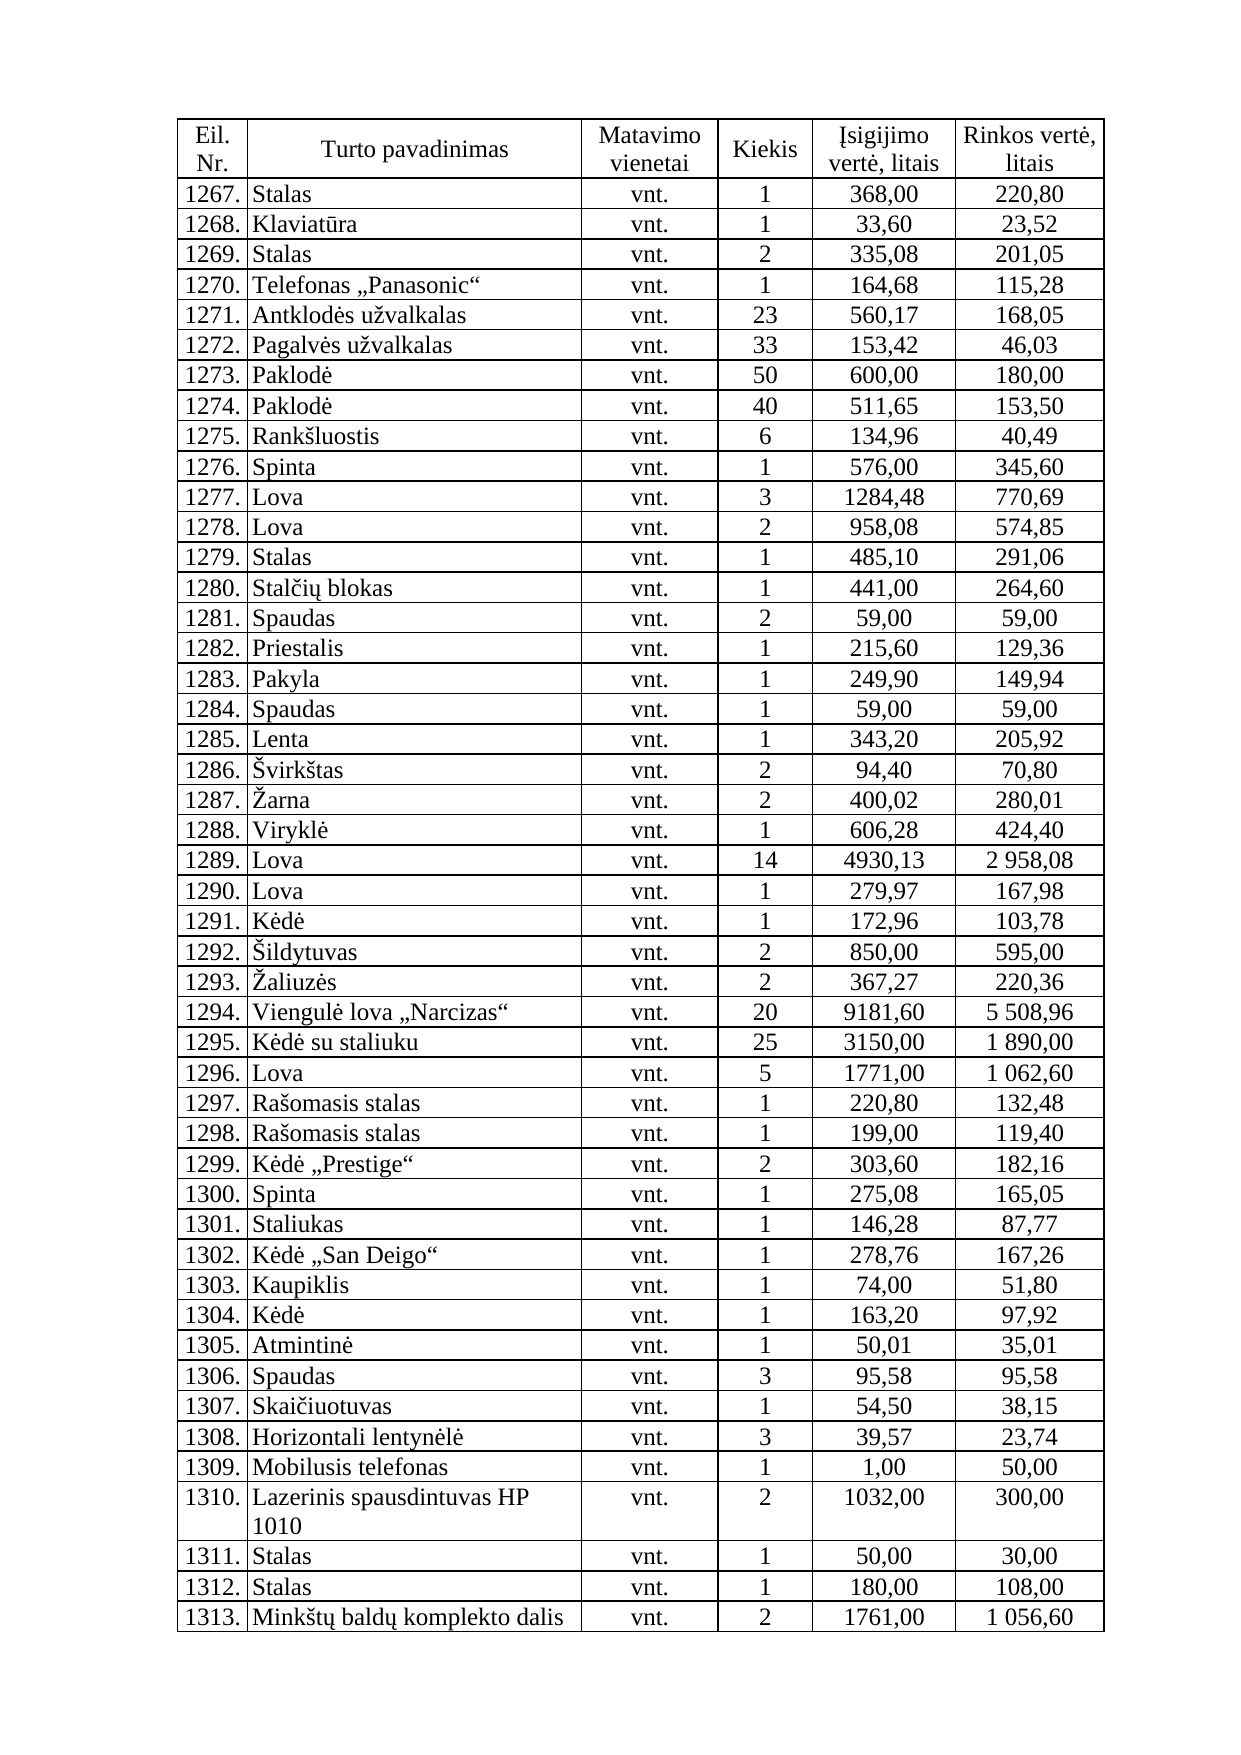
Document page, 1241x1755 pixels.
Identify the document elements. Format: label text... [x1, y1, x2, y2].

table_cell 168,05 [956, 300, 1103, 329]
table_cell 1 [719, 1541, 812, 1570]
table_cell vnt. [582, 391, 717, 420]
table_cell vnt. [582, 1179, 717, 1208]
table_cell Spaudas [248, 603, 581, 632]
table_cell 958,08 [813, 512, 955, 541]
table_cell 1032,00 [813, 1482, 955, 1540]
table_cell vnt. [582, 330, 717, 359]
table_cell 201,05 [956, 240, 1103, 268]
table_cell 1313. [178, 1602, 247, 1631]
table_cell vnt. [582, 1391, 717, 1420]
table_cell 220,80 [956, 179, 1103, 207]
table_cell 146,28 [813, 1210, 955, 1238]
table_cell 1 [719, 725, 812, 753]
table_cell 5 508,96 [956, 997, 1103, 1026]
table_cell 1303. [178, 1270, 247, 1299]
table_cell vnt. [582, 1149, 717, 1177]
table_cell Pakyla [248, 664, 581, 692]
table_cell 1 [719, 1240, 812, 1268]
table_cell 167,98 [956, 876, 1103, 905]
table_cell 1286. [178, 755, 247, 783]
table_cell vnt. [582, 1452, 717, 1481]
table_cell Rašomasis stalas [248, 1118, 581, 1147]
table_cell 1280. [178, 573, 247, 602]
table_cell 1 [719, 1452, 812, 1481]
table_cell 1269. [178, 240, 247, 268]
table_cell 2 [719, 1149, 812, 1177]
table_cell Telefonas „Panasonic“ [248, 270, 581, 298]
table_cell Antklodės užvalkalas [248, 300, 581, 329]
table_cell 1285. [178, 725, 247, 753]
table_cell 1268. [178, 209, 247, 238]
table_cell 1291. [178, 906, 247, 935]
table_cell vnt. [582, 633, 717, 662]
table_cell Žarna [248, 785, 581, 814]
table_cell 1 [719, 179, 812, 207]
table_header Matavimo vienetai [582, 120, 717, 177]
table_cell Spinta [248, 1179, 581, 1208]
table_cell 1 [719, 633, 812, 662]
table_cell 595,00 [956, 937, 1103, 965]
table_cell Spaudas [248, 1361, 581, 1390]
table_cell 1308. [178, 1422, 247, 1450]
table_cell 205,92 [956, 725, 1103, 753]
table_cell 1 [719, 1300, 812, 1329]
table_cell Rašomasis stalas [248, 1088, 581, 1117]
table_cell 485,10 [813, 543, 955, 571]
table_cell 1283. [178, 664, 247, 692]
table_cell 278,76 [813, 1240, 955, 1268]
table_cell 1281. [178, 603, 247, 632]
table_cell 4930,13 [813, 846, 955, 874]
table_cell 1282. [178, 633, 247, 662]
table_cell 275,08 [813, 1179, 955, 1208]
table_cell vnt. [582, 1331, 717, 1359]
table_cell Švirkštas [248, 755, 581, 783]
table_cell 1 [719, 1331, 812, 1359]
table_cell 33,60 [813, 209, 955, 238]
table_cell vnt. [582, 240, 717, 268]
table_cell 134,96 [813, 421, 955, 450]
table_cell 199,00 [813, 1118, 955, 1147]
table_cell 1,00 [813, 1452, 955, 1481]
table_cell Kėdė [248, 1300, 581, 1329]
table_cell 40,49 [956, 421, 1103, 450]
table_cell 25 [719, 1028, 812, 1056]
table_cell vnt. [582, 785, 717, 814]
table_cell vnt. [582, 179, 717, 207]
table_cell 1295. [178, 1028, 247, 1056]
table_cell 367,27 [813, 967, 955, 996]
table_cell 1306. [178, 1361, 247, 1390]
table_cell Viryklė [248, 815, 581, 844]
table_cell 5 [719, 1058, 812, 1087]
table_cell 1 [719, 876, 812, 905]
table_cell Kėdė „San Deigo“ [248, 1240, 581, 1268]
table_cell vnt. [582, 906, 717, 935]
table_cell Mobilusis telefonas [248, 1452, 581, 1481]
table_cell vnt. [582, 846, 717, 874]
table_cell 14 [719, 846, 812, 874]
table_cell Staliukas [248, 1210, 581, 1238]
table_cell 400,02 [813, 785, 955, 814]
table_cell 163,20 [813, 1300, 955, 1329]
table_cell Kėdė [248, 906, 581, 935]
table_cell 50 [719, 361, 812, 389]
table_cell 129,36 [956, 633, 1103, 662]
table_header Rinkos vertė, litais [956, 120, 1103, 177]
table_cell Rankšluostis [248, 421, 581, 450]
table_cell 87,77 [956, 1210, 1103, 1238]
table_cell vnt. [582, 512, 717, 541]
table_cell 291,06 [956, 543, 1103, 571]
table_cell vnt. [582, 603, 717, 632]
table_cell vnt. [582, 755, 717, 783]
table_cell 1267. [178, 179, 247, 207]
table_cell 1 062,60 [956, 1058, 1103, 1087]
table_cell 1272. [178, 330, 247, 359]
table_cell Paklodė [248, 361, 581, 389]
table_cell 1276. [178, 452, 247, 480]
table_cell 1304. [178, 1300, 247, 1329]
table_cell vnt. [582, 1058, 717, 1087]
table_cell Lenta [248, 725, 581, 753]
table_cell 182,16 [956, 1149, 1103, 1177]
table_cell 164,68 [813, 270, 955, 298]
table_cell 368,00 [813, 179, 955, 207]
table_cell 3 [719, 1361, 812, 1390]
table_cell 59,00 [956, 603, 1103, 632]
table_cell 39,57 [813, 1422, 955, 1450]
table_cell 1273. [178, 361, 247, 389]
table_cell 180,00 [813, 1572, 955, 1600]
table_cell Kėdė „Prestige“ [248, 1149, 581, 1177]
table_cell vnt. [582, 482, 717, 511]
table_cell 1271. [178, 300, 247, 329]
table_cell 59,00 [813, 694, 955, 723]
table_cell 3150,00 [813, 1028, 955, 1056]
table_cell vnt. [582, 1118, 717, 1147]
table_cell 30,00 [956, 1541, 1103, 1570]
table_cell vnt. [582, 209, 717, 238]
table_header Įsigijimo vertė, litais [813, 120, 955, 177]
table_cell vnt. [582, 1602, 717, 1631]
table_cell Stalas [248, 1572, 581, 1600]
table_cell 1292. [178, 937, 247, 965]
table_cell 770,69 [956, 482, 1103, 511]
table_cell vnt. [582, 664, 717, 692]
table_cell 511,65 [813, 391, 955, 420]
table_cell Lova [248, 846, 581, 874]
table_cell Viengulė lova „Narcizas“ [248, 997, 581, 1026]
table_cell vnt. [582, 1210, 717, 1238]
table_cell 1277. [178, 482, 247, 511]
table_cell 1290. [178, 876, 247, 905]
table_cell 119,40 [956, 1118, 1103, 1147]
table_cell 574,85 [956, 512, 1103, 541]
table_cell 1 [719, 1088, 812, 1117]
table_cell 23 [719, 300, 812, 329]
table_cell 1 [719, 270, 812, 298]
table_header Kiekis [719, 120, 812, 177]
table_cell 3 [719, 482, 812, 511]
table_cell 345,60 [956, 452, 1103, 480]
table_cell 1 [719, 1572, 812, 1600]
table_cell 215,60 [813, 633, 955, 662]
table_cell 1270. [178, 270, 247, 298]
table_cell Stalas [248, 240, 581, 268]
table_cell 606,28 [813, 815, 955, 844]
table_cell vnt. [582, 300, 717, 329]
table_cell vnt. [582, 937, 717, 965]
table_cell vnt. [582, 1088, 717, 1117]
table_cell vnt. [582, 573, 717, 602]
table_cell 180,00 [956, 361, 1103, 389]
table_cell vnt. [582, 421, 717, 450]
table_cell 1 [719, 815, 812, 844]
table_cell 115,28 [956, 270, 1103, 298]
table_cell 94,40 [813, 755, 955, 783]
table_cell 23,52 [956, 209, 1103, 238]
table_cell 300,00 [956, 1482, 1103, 1540]
table_cell vnt. [582, 1028, 717, 1056]
table_cell 1284. [178, 694, 247, 723]
table_cell 35,01 [956, 1331, 1103, 1359]
table_cell 280,01 [956, 785, 1103, 814]
table_cell Lazerinis spausdintuvas HP 1010 [248, 1482, 581, 1540]
table_cell Lova [248, 1058, 581, 1087]
table_cell 220,36 [956, 967, 1103, 996]
table_cell 38,15 [956, 1391, 1103, 1420]
table_cell vnt. [582, 1300, 717, 1329]
table_cell 1289. [178, 846, 247, 874]
table_cell 1296. [178, 1058, 247, 1087]
table_cell 1761,00 [813, 1602, 955, 1631]
table_cell vnt. [582, 543, 717, 571]
table_cell Pagalvės užvalkalas [248, 330, 581, 359]
table_cell Skaičiuotuvas [248, 1391, 581, 1420]
table_cell 1278. [178, 512, 247, 541]
table_cell 1274. [178, 391, 247, 420]
table_cell 59,00 [956, 694, 1103, 723]
table_cell vnt. [582, 815, 717, 844]
table_cell vnt. [582, 270, 717, 298]
table_cell 172,96 [813, 906, 955, 935]
table_cell 303,60 [813, 1149, 955, 1177]
table_cell 23,74 [956, 1422, 1103, 1450]
table_header Turto pavadinimas [248, 120, 581, 177]
table_cell 108,00 [956, 1572, 1103, 1600]
table_cell 1293. [178, 967, 247, 996]
table_cell 1 [719, 1118, 812, 1147]
table_cell 50,00 [813, 1541, 955, 1570]
table_cell Žaliuzės [248, 967, 581, 996]
table_cell 1287. [178, 785, 247, 814]
table_cell 1305. [178, 1331, 247, 1359]
table_cell 2 [719, 603, 812, 632]
table_cell 2 [719, 240, 812, 268]
table_cell vnt. [582, 967, 717, 996]
table_cell 1 [719, 1210, 812, 1238]
table_cell 1302. [178, 1240, 247, 1268]
table_cell Stalas [248, 179, 581, 207]
table_cell 2 [719, 937, 812, 965]
table_cell 576,00 [813, 452, 955, 480]
table_cell Stalas [248, 1541, 581, 1570]
table_cell 1307. [178, 1391, 247, 1420]
table_cell 424,40 [956, 815, 1103, 844]
table_cell 165,05 [956, 1179, 1103, 1208]
table_cell 97,92 [956, 1300, 1103, 1329]
table_cell 1299. [178, 1149, 247, 1177]
table_cell 2 958,08 [956, 846, 1103, 874]
table_cell vnt. [582, 694, 717, 723]
table_cell 1 [719, 664, 812, 692]
table_cell 1 [719, 1179, 812, 1208]
table_cell 1 [719, 1391, 812, 1420]
table_cell 1275. [178, 421, 247, 450]
table_cell 9181,60 [813, 997, 955, 1026]
table_cell 54,50 [813, 1391, 955, 1420]
table_cell 167,26 [956, 1240, 1103, 1268]
table_cell Minkštų baldų komplekto dalis [248, 1602, 581, 1631]
table_cell 1 [719, 452, 812, 480]
table_cell 2 [719, 967, 812, 996]
table_cell 1 [719, 573, 812, 602]
table_cell 1288. [178, 815, 247, 844]
table_cell 153,50 [956, 391, 1103, 420]
table_cell Stalas [248, 543, 581, 571]
table_cell vnt. [582, 1422, 717, 1450]
table_cell 1300. [178, 1179, 247, 1208]
table_cell Spinta [248, 452, 581, 480]
table_cell 441,00 [813, 573, 955, 602]
table_cell 149,94 [956, 664, 1103, 692]
table_cell 2 [719, 785, 812, 814]
table_cell vnt. [582, 1572, 717, 1600]
table_cell Lova [248, 482, 581, 511]
table_cell 1312. [178, 1572, 247, 1600]
table_cell 1 [719, 209, 812, 238]
table_cell Lova [248, 512, 581, 541]
table_cell 59,00 [813, 603, 955, 632]
table_cell Stalčių blokas [248, 573, 581, 602]
table_cell 1 890,00 [956, 1028, 1103, 1056]
table_cell Šildytuvas [248, 937, 581, 965]
table_cell vnt. [582, 1482, 717, 1540]
table_cell vnt. [582, 1361, 717, 1390]
table_cell 1 [719, 694, 812, 723]
table_cell 1 [719, 906, 812, 935]
table_cell Kaupiklis [248, 1270, 581, 1299]
table_cell 70,80 [956, 755, 1103, 783]
table_cell Paklodė [248, 391, 581, 420]
table_cell 264,60 [956, 573, 1103, 602]
table_cell 1771,00 [813, 1058, 955, 1087]
table_cell Spaudas [248, 694, 581, 723]
table_cell Priestalis [248, 633, 581, 662]
table_cell 335,08 [813, 240, 955, 268]
table_cell 560,17 [813, 300, 955, 329]
table_cell 249,90 [813, 664, 955, 692]
table_cell vnt. [582, 361, 717, 389]
table_cell Kėdė su staliuku [248, 1028, 581, 1056]
table_cell 95,58 [956, 1361, 1103, 1390]
table_cell 1297. [178, 1088, 247, 1117]
table_cell 850,00 [813, 937, 955, 965]
table_cell 600,00 [813, 361, 955, 389]
table_cell vnt. [582, 1240, 717, 1268]
table_cell 46,03 [956, 330, 1103, 359]
table_cell 50,01 [813, 1331, 955, 1359]
table_cell 33 [719, 330, 812, 359]
table_cell 2 [719, 755, 812, 783]
table_cell Klaviatūra [248, 209, 581, 238]
table_cell 132,48 [956, 1088, 1103, 1117]
table_cell 1 [719, 1270, 812, 1299]
table_cell 1301. [178, 1210, 247, 1238]
table_cell 51,80 [956, 1270, 1103, 1299]
table_cell vnt. [582, 997, 717, 1026]
table_header Eil. Nr. [178, 120, 247, 177]
table_cell 343,20 [813, 725, 955, 753]
table_cell 1310. [178, 1482, 247, 1540]
table_cell 2 [719, 512, 812, 541]
table_cell 1284,48 [813, 482, 955, 511]
table_cell 3 [719, 1422, 812, 1450]
table_cell Lova [248, 876, 581, 905]
table_cell 1279. [178, 543, 247, 571]
table_cell 220,80 [813, 1088, 955, 1117]
table_cell 1 056,60 [956, 1602, 1103, 1631]
table_cell 1294. [178, 997, 247, 1026]
table_cell 103,78 [956, 906, 1103, 935]
table_cell Atmintinė [248, 1331, 581, 1359]
table_cell 1311. [178, 1541, 247, 1570]
table_cell 2 [719, 1602, 812, 1631]
table_cell vnt. [582, 1270, 717, 1299]
table_cell 74,00 [813, 1270, 955, 1299]
table_cell 50,00 [956, 1452, 1103, 1481]
table_cell 40 [719, 391, 812, 420]
table_cell vnt. [582, 876, 717, 905]
table_cell vnt. [582, 452, 717, 480]
table_cell 6 [719, 421, 812, 450]
table_cell vnt. [582, 725, 717, 753]
table_cell 153,42 [813, 330, 955, 359]
table_cell vnt. [582, 1541, 717, 1570]
table_cell 279,97 [813, 876, 955, 905]
table_cell 2 [719, 1482, 812, 1540]
table_cell Horizontali lentynėlė [248, 1422, 581, 1450]
table_cell 1 [719, 543, 812, 571]
table_cell 20 [719, 997, 812, 1026]
table_cell 1309. [178, 1452, 247, 1481]
table_cell 95,58 [813, 1361, 955, 1390]
table_cell 1298. [178, 1118, 247, 1147]
